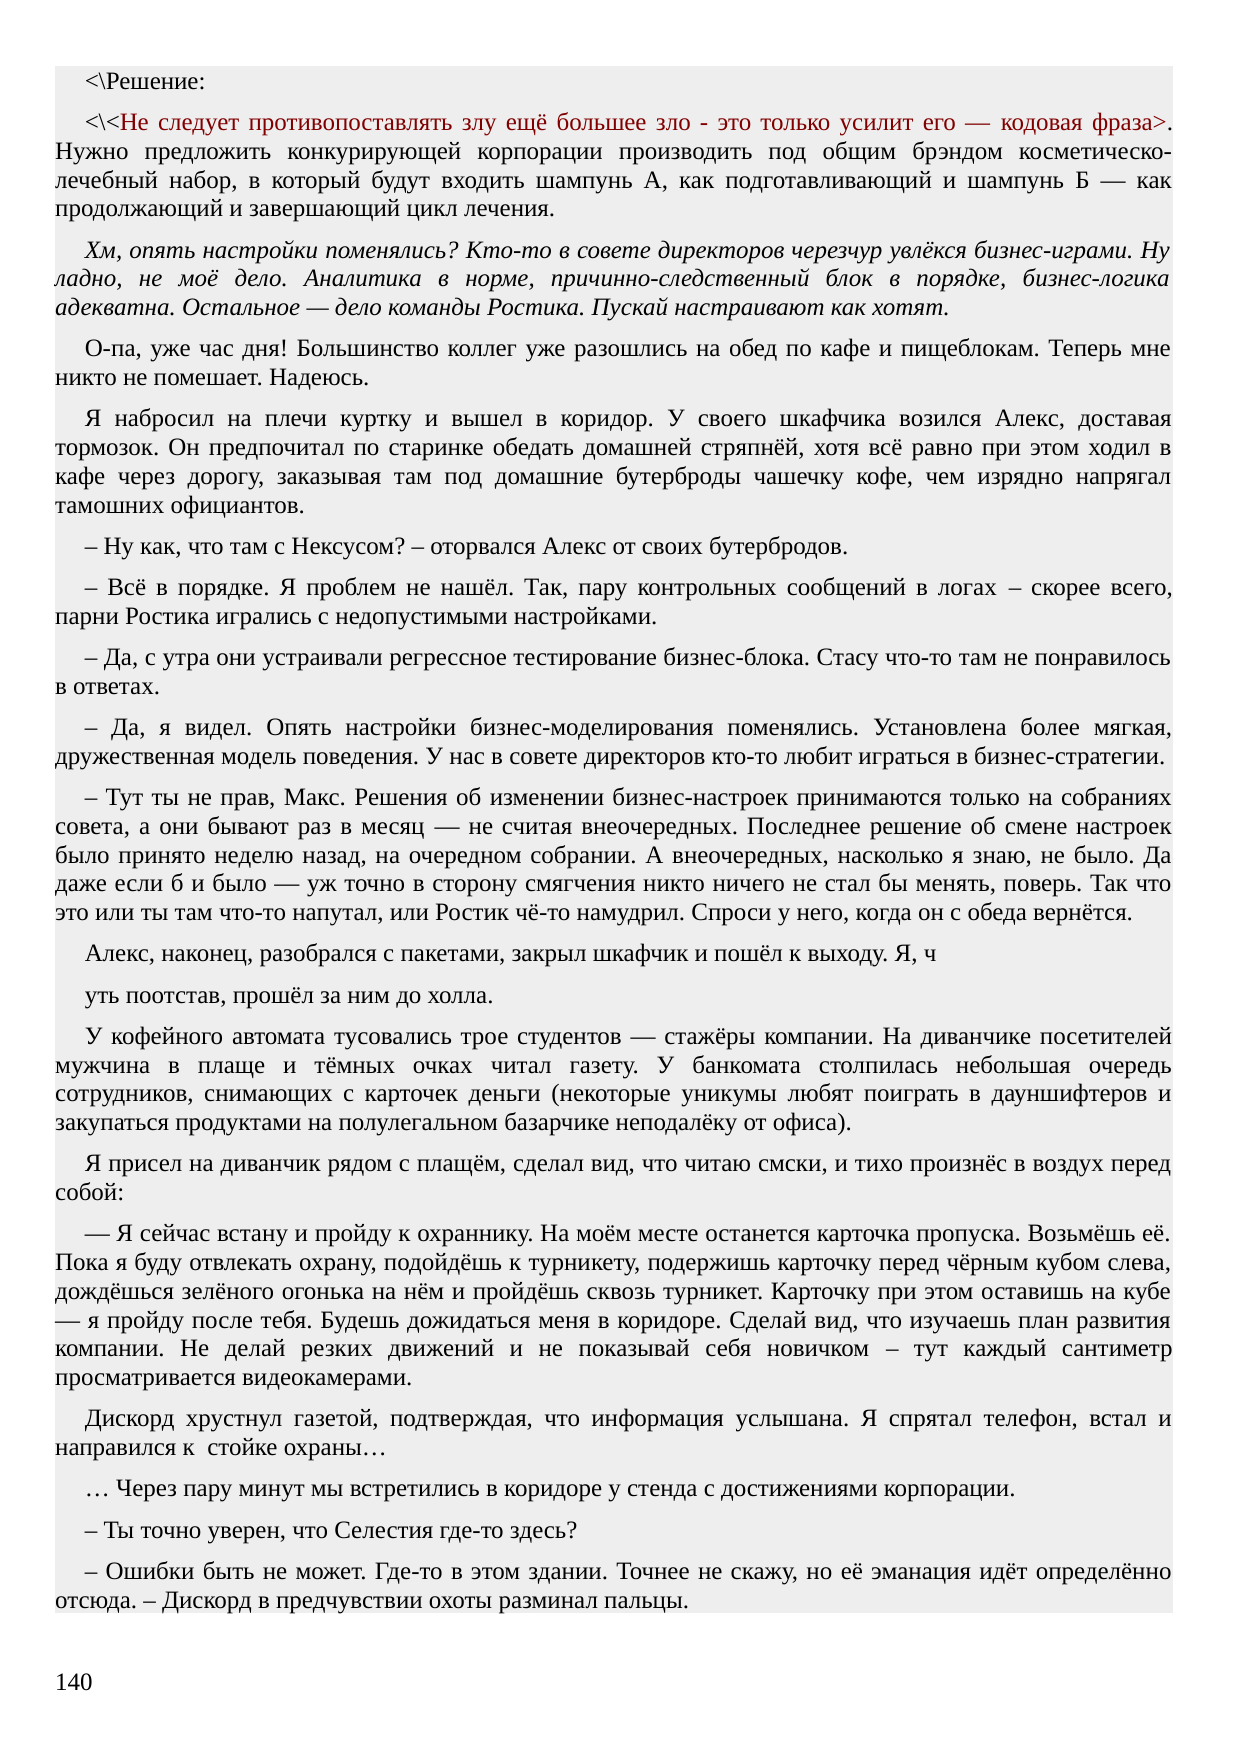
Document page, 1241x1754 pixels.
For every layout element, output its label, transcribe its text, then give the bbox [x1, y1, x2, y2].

text — Я сейчас встану и пройду к охраннику. На моём месте останется карточка пропуска. Возьмёшь её. Пока я буду отвлекать охрану, подойдёшь к турникету, подержишь карточку перед чёрным кубом слева, дождёшься зелёного огонька на нём и пройдёшь сквозь турникет. Карточку при этом оставишь на кубе — я пройду после тебя. Будешь дожидаться меня в коридоре. Сделай вид, что изучаешь план развития компании. Не делай резких движений и не показывай себя новичком – тут каждый сантиметр просматривается видеокамерами. [55, 1218, 1173, 1391]
text – Ошибки быть не может. Где-то в этом здании. Точнее не скажу, но её эманация идёт определённо отсюда. – Дискорд в предчувствии охоты разминал пальцы. [55, 1556, 1173, 1613]
text – Всё в порядке. Я проблем не нашёл. Так, пару контрольных сообщений в логах – скорее всего, парни Ростика игрались с недопустимыми настройками. [55, 572, 1173, 630]
text Я присел на диванчик рядом с плащём, сделал вид, что читаю смски, и тихо произнёс в воздух перед собой: [55, 1148, 1173, 1206]
text – Да, с утра они устраивали регрессное тестирование бизнес-блока. Стасу что-то там не понравилось в ответах. [55, 642, 1173, 700]
text … Через пару минут мы встретились в коридоре у стенда с достижениями корпорации. [55, 1473, 1173, 1502]
text О-па, уже час дня! Большинство коллег уже разошлись на обед по кафе и пищеблокам. Теперь мне никто не помешает. Надеюсь. [55, 333, 1173, 391]
text – Тут ты не прав, Макс. Решения об изменении бизнес-настроек принимаются только на собраниях совета, а они бывают раз в месяц — не считая внеочередных. Последнее решение об смене настроек было принято неделю назад, на очередном собрании. А внеочередных, насколько я знаю, не было. Да даже если б и было — уж точно в сторону смягчения никто ничего не стал бы менять, поверь. Так что это или ты там что-то напутал, или Ростик чё-то намудрил. Спроси у него, когда он с обеда вернётся. [55, 782, 1173, 926]
text У кофейного автомата тусовались трое студентов — стажёры компании. На диванчике посетителей мужчина в плаще и тёмных очках читал газету. У банкомата столпилась небольшая очередь сотрудников, снимающих с карточек деньги (некоторые уникумы любят поиграть в дауншифтеров и закупаться продуктами на полулегальном базарчике неподалёку от офиса). [55, 1021, 1173, 1136]
text Дискорд хрустнул газетой, подтверждая, что информация услышана. Я спрятал телефон, встал и направился к стойке охраны… [55, 1403, 1173, 1461]
text – Да, я видел. Опять настройки бизнес-моделирования поменялись. Установлена более мягкая, дружественная модель поведения. У нас в совете директоров кто-то любит играться в бизнес-стратегии. [55, 712, 1173, 770]
text Я набросил на плечи куртку и вышел в коридор. У своего шкафчика возился Алекс, доставая тормозок. Он предпочитал по старинке обедать домашней стряпнёй, хотя всё равно при этом ходил в кафе через дорогу, заказывая там под домашние бутерброды чашечку кофе, чем изрядно напрягал тамошних официантов. [55, 403, 1173, 518]
text <\<Не следует противопоставлять злу ещё большее зло - это только усилит его — кодовая фраза>. Нужно предложить конкурирующей корпорации производить под общим брэндом косметическо-лечебный набор, в который будут входить шампунь А, как подготавливающий и шампунь Б — как продолжающий и завершающий цикл лечения. [55, 107, 1173, 222]
text – Ну как, что там с Нексусом? – оторвался Алекс от своих бутербродов. [55, 531, 1173, 560]
text – Ты точно уверен, что Селестия где-то здесь? [55, 1515, 1173, 1543]
text уть поотстав, прошёл за ним до холла. [55, 980, 1173, 1008]
text Хм, опять настройки поменялись? Кто-то в совете директоров черезчур увлёкся бизнес-играми. Ну ладно, не моё дело. Аналитика в норме, причинно-следственный блок в порядке, бизнес-логика адекватна. Остальное — дело команды Ростика. Пускай настраивают как хотят. [55, 235, 1173, 321]
text <\Решение: [55, 66, 1173, 95]
text Алекс, наконец, разобрался с пакетами, закрыл шкафчик и пошёл к выходу. Я, ч [55, 938, 1173, 967]
